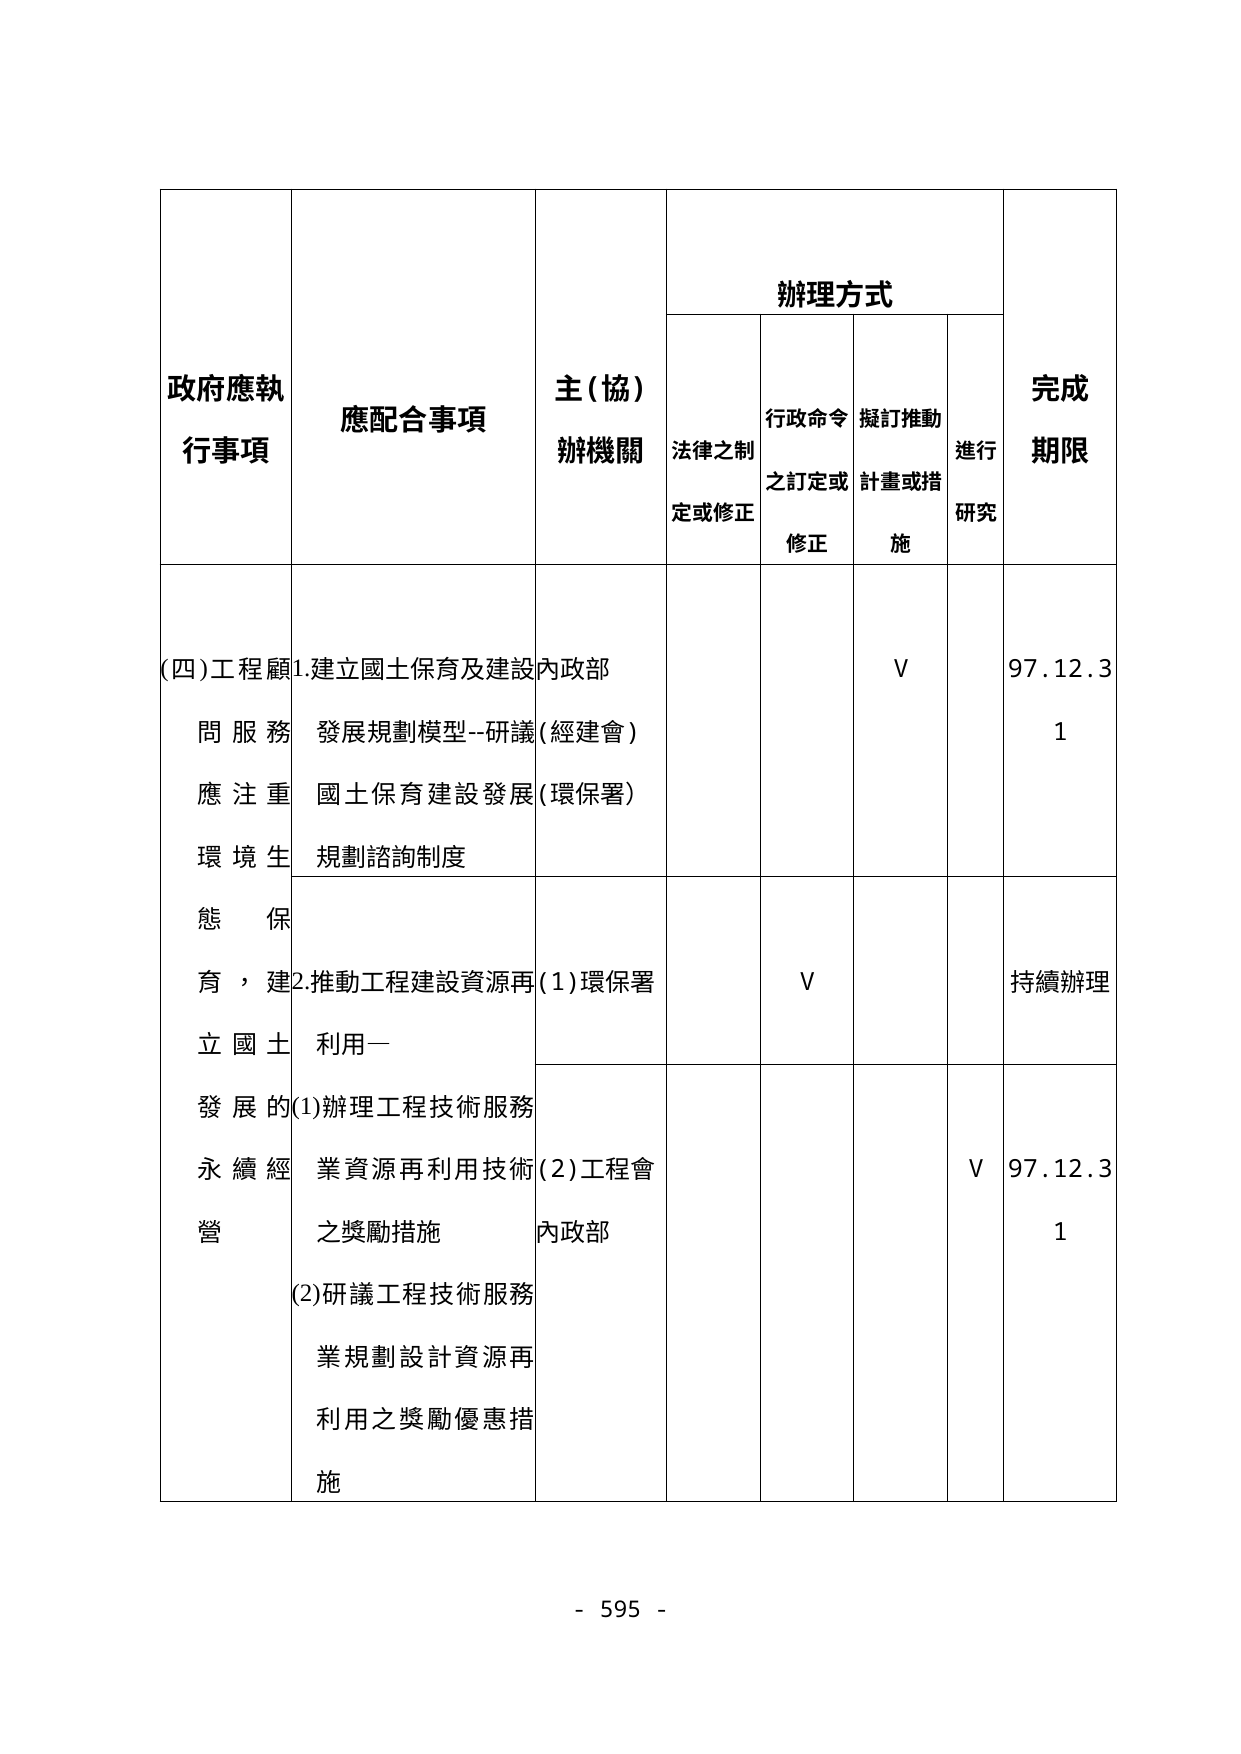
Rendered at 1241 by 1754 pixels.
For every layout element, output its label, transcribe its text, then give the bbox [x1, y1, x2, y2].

table_cell 行政命令之訂定或修正 [761, 315, 853, 563]
table_cell (2)工程會 內政部 [536, 1065, 666, 1501]
table_cell [948, 565, 1003, 876]
table_cell [854, 877, 947, 1063]
table_header 主(協) 辦機關 [536, 190, 666, 563]
table_cell 進行 研究 [948, 315, 1003, 563]
table_header 政府應執行事項 [161, 190, 291, 563]
table_cell V [761, 877, 853, 1063]
table_cell 1.建立國土保育及建設發展規劃模型--研議國土保育建設發展規劃諮詢制度 [292, 565, 535, 876]
table_cell 擬訂推動計畫或措施 [854, 315, 947, 563]
table_cell V [948, 1065, 1003, 1501]
table_cell 2.推動工程建設資源再利用— (1)辦理工程技術服務業資源再利用技術之獎勵措施 (2)研議工程技術服務業規劃設計資源再利用之獎勵優惠措施 [292, 877, 535, 1501]
table_header 辦理方式 [667, 190, 1003, 313]
table_cell [948, 877, 1003, 1063]
table_cell [667, 1065, 760, 1501]
table_cell (1)環保署 [536, 877, 666, 1063]
table_cell 持續辦理 [1004, 877, 1116, 1063]
table_cell 法律之制定或修正 [667, 315, 760, 563]
table_cell [667, 565, 760, 876]
table_header 應配合事項 [292, 190, 535, 563]
table_cell 內政部 (經建會) (環保署） [536, 565, 666, 876]
table_cell [761, 1065, 853, 1501]
table_cell 97.12.31 [1004, 565, 1116, 876]
table_cell [667, 877, 760, 1063]
table_cell 97.12.31 [1004, 1065, 1116, 1501]
table_header 完成 期限 [1004, 190, 1116, 563]
table_cell (四)工程顧問服務應注重環境生態保育，建立國土發展的永續經營 [161, 565, 291, 1501]
table_cell V [854, 565, 947, 876]
table_cell [854, 1065, 947, 1501]
table_cell [761, 565, 853, 876]
